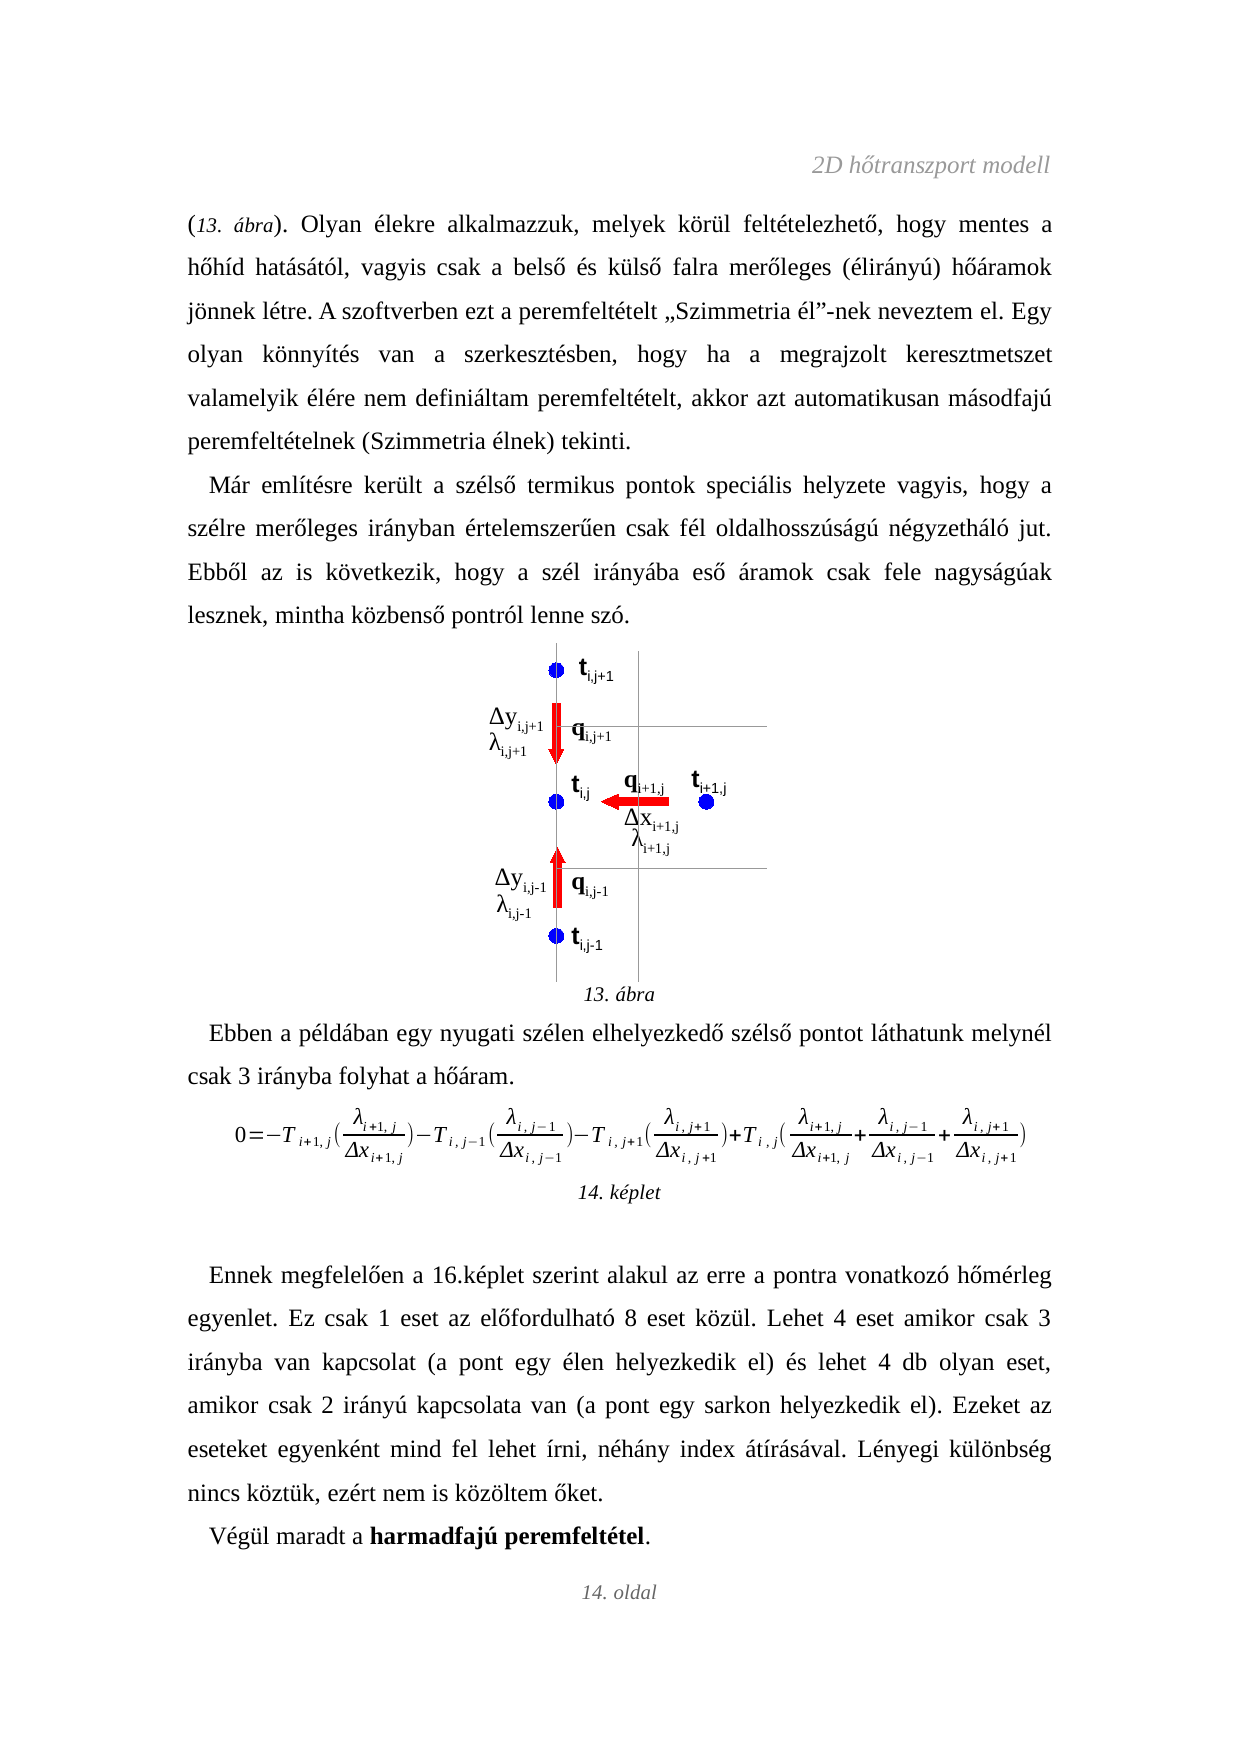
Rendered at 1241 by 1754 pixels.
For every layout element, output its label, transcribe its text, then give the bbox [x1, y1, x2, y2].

text Ennek megfelelően a 16.képlet szerint alakul az erre a pontra vonatkozó hőmérleg egyenlet. Ez csak 1 eset az előfordulható 8 eset közül. Lehet 4 eset amikor csak 3 irányba van kapcsolat (a pont egy élen helyezkedik el) és lehet 4 db olyan eset, amikor csak 2 irányú kapcsolata van (a pont egy sarkon helyezkedik el). Ezeket az eseteket egyenként mind fel lehet írni, néhány index átírásával. Lényegi különbség nincs köztük, ezért nem is közöltem őket. [187, 1260, 1053, 1506]
text Már említésre került a szélső termikus pontok speciális helyzete vagyis, hogy a szélre merőleges irányban értelemszerűen csak fél oldalhosszúságú négyzetháló jut. Ebből az is következik, hogy a szél irányába eső áramok csak fele nagyságúak lesznek, mintha közbenső pontról lenne szó. [187, 470, 1053, 629]
text 13. ábra [187, 982, 1053, 1006]
text 14. képlet [187, 1180, 1053, 1204]
text Végül maradt a harmadfajú peremfeltétel. [187, 1521, 1053, 1550]
text Ebben a példában egy nyugati szélen elhelyezkedő szélső pontot láthatunk melynél csak 3 irányba folyhat a hőáram. [187, 1018, 1053, 1090]
text (13. ábra). Olyan élekre alkalmazzuk, melyek körül feltételezhető, hogy mentes a hőhíd hatásától, vagyis csak a belső és külső falra merőleges (élirányú) hőáramok jönnek létre. A szoftverben ezt a peremfeltételt „Szimmetria él”-nek neveztem el. Egy olyan könnyítés van a szerkesztésben, hogy ha a megrajzolt keresztmetszet valamelyik élére nem definiáltam peremfeltételt, akkor azt automatikusan másodfajú peremfeltételnek (Szimmetria élnek) tekinti. [187, 208, 1053, 455]
